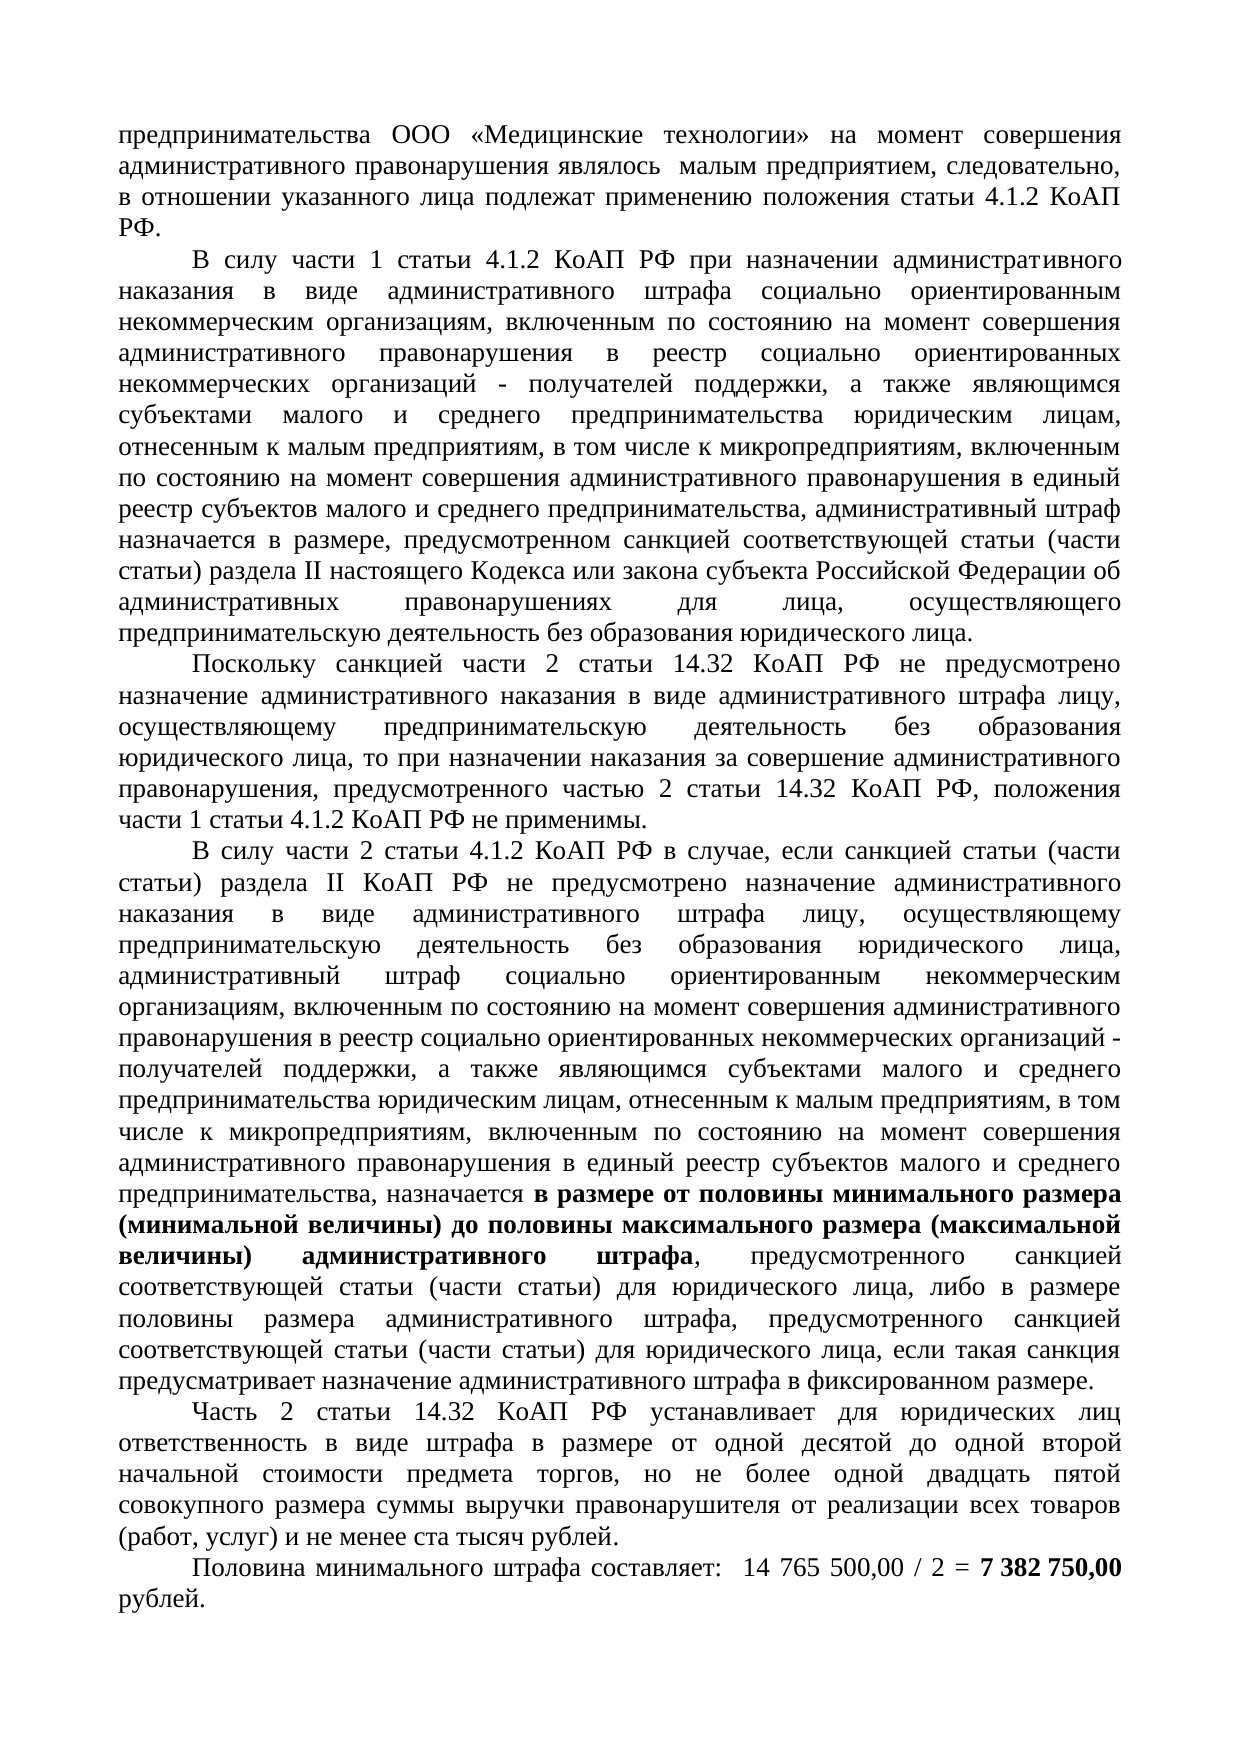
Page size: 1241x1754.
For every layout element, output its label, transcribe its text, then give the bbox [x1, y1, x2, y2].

text В силу части 1 статьи 4.1.2 КоАП РФ при назначении административного наказания в виде административного штрафа социально ориентированным некоммерческим организациям, включенным по состоянию на момент совершения административного правонарушения в реестр социально ориентированных некоммерческих организаций - получателей поддержки, а также являющимся субъектами малого и среднего предпринимательства юридическим лицам, отнесенным к малым предприятиям, в том числе к микропредприятиям, включенным по состоянию на момент совершения административного правонарушения в единый реестр субъектов малого и среднего предпринимательства, административный штраф назначается в размере, предусмотренном санкцией соответствующей статьи (части статьи) раздела II настоящего Кодекса или закона субъекта Российской Федерации об административных правонарушениях для лица, осуществляющего предпринимательскую деятельность без образования юридического лица. [118, 243, 1122, 648]
text В силу части 2 статьи 4.1.2 КоАП РФ в случае, если санкцией статьи (части статьи) раздела II КоАП РФ не предусмотрено назначение административного наказания в виде административного штрафа лицу, осуществляющему предпринимательскую деятельность без образования юридического лица, административный штраф социально ориентированным некоммерческим организациям, включенным по состоянию на момент совершения административного правонарушения в реестр социально ориентированных некоммерческих организаций - получателей поддержки, а также являющимся субъектами малого и среднего предпринимательства юридическим лицам, отнесенным к малым предприятиям, в том числе к микропредприятиям, включенным по состоянию на момент совершения административного правонарушения в единый реестр субъектов малого и среднего предпринимательства, назначается в размере от половины минимального размера (минимальной величины) до половины максимального размера (максимальной величины) административного штрафа, предусмотренного санкцией соответствующей статьи (части статьи) для юридического лица, либо в размере половины размера административного штрафа, предусмотренного санкцией соответствующей статьи (части статьи) для юридического лица, если такая санкция предусматривает назначение административного штрафа в фиксированном размере. [118, 834, 1122, 1395]
text предпринимательства ООО «Медицинские технологии» на момент совершения административного правонарушения являлось малым предприятием, следовательно, в отношении указанного лица подлежат применению положения статьи 4.1.2 КоАП РФ. [118, 118, 1122, 243]
text Часть 2 статьи 14.32 КоАП РФ устанавливает для юридических лиц ответственность в виде штрафа в размере от одной десятой до одной второй начальной стоимости предмета торгов, но не более одной двадцать пятой совокупного размера суммы выручки правонарушителя от реализации всех товаров (работ, услуг) и не менее ста тысяч рублей. [118, 1395, 1122, 1551]
text Поскольку санкцией части 2 статьи 14.32 КоАП РФ не предусмотрено назначение административного наказания в виде административного штрафа лицу, осуществляющему предпринимательскую деятельность без образования юридического лица, то при назначении наказания за совершение административного правонарушения, предусмотренного частью 2 статьи 14.32 КоАП РФ, положения части 1 статьи 4.1.2 КоАП РФ не применимы. [118, 648, 1122, 834]
text Половина минимального штрафа составляет: 14 765 500,00 / 2 = 7 382 750,00 рублей. [118, 1551, 1122, 1613]
